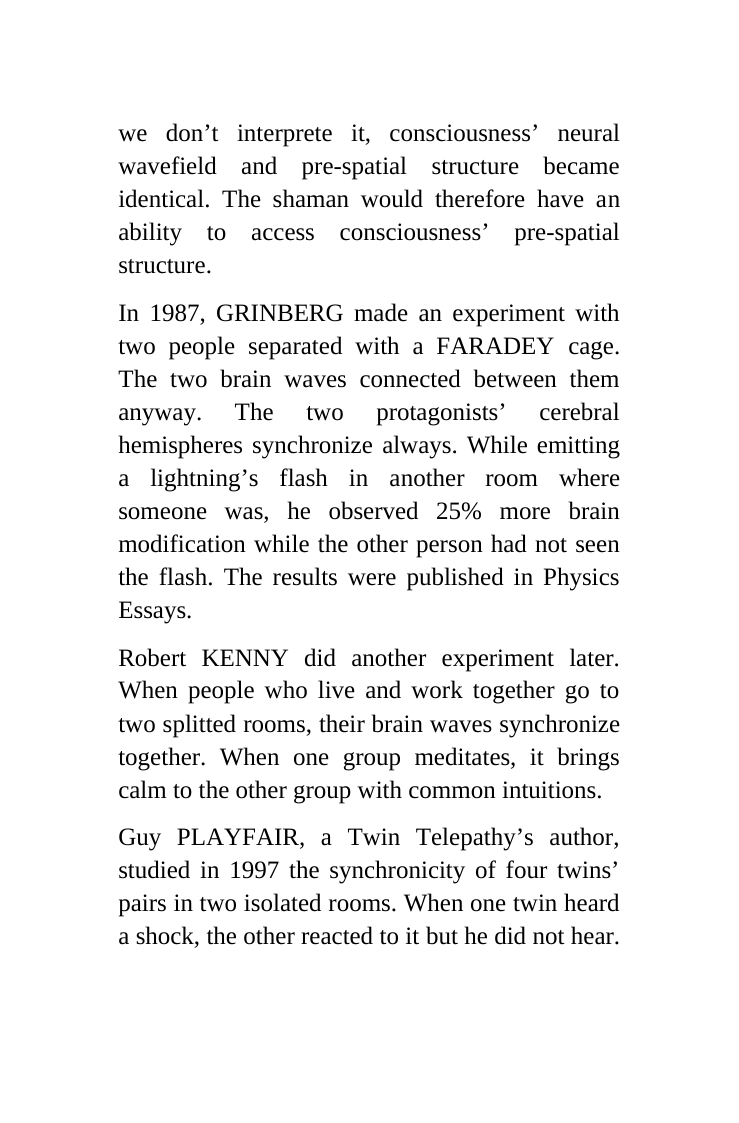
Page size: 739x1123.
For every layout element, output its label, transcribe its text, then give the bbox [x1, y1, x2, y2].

text Guy PLAYFAIR, a Twin Telepathy’s author, studied in 1997 the synchronicity of four twins’ pairs in two isolated rooms. When one twin heard a shock, the other reacted to it but he did not hear. [118, 822, 620, 950]
text In 1987, GRINBERG made an experiment with two people separated with a FARADEY cage. The two brain waves connected between them anyway. The two protagonists’ cerebral hemispheres synchronize always. While emitting a lightning’s flash in another room where someone was, he observed 25% more brain modification while the other person had not seen the flash. The results were published in Physics Essays. [118, 298, 620, 624]
text Robert KENNY did another experiment later. When people who live and work together go to two splitted rooms, their brain waves synchronize together. When one group meditates, it brings calm to the other group with common intuitions. [118, 643, 620, 803]
text we don’t interprete it, consciousness’ neural wavefield and pre-spatial structure became identical. The shaman would therefore have an ability to access consciousness’ pre-spatial structure. [118, 118, 620, 279]
